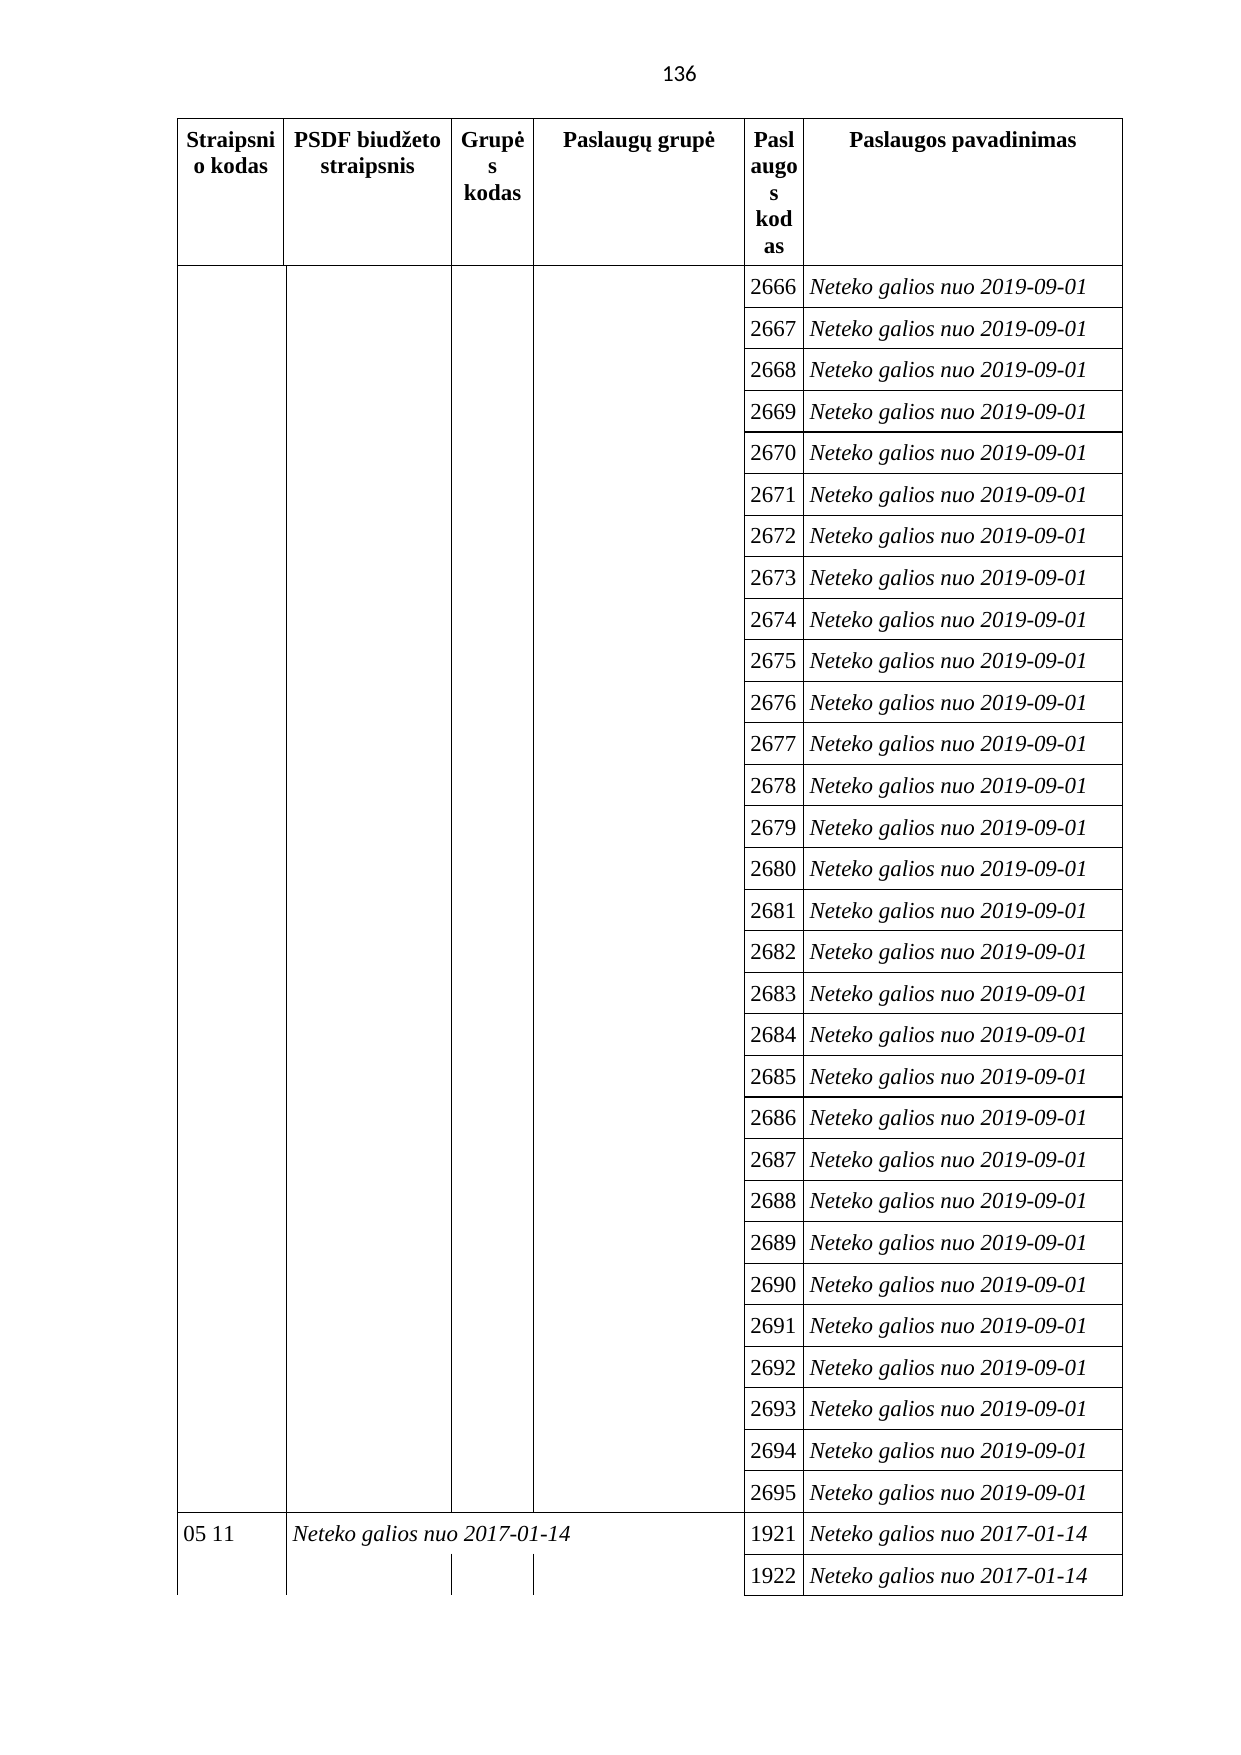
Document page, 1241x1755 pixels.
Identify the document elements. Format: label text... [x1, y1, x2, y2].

table_cell [178, 1138, 286, 1179]
table_cell [452, 473, 533, 514]
table_header Paslaugų grupė [534, 119, 744, 265]
table_cell 2679 [745, 806, 803, 847]
table_cell Neteko galios nuo 2019-09-01 [804, 516, 1122, 556]
table_cell 2676 [745, 682, 803, 722]
table_cell 2683 [745, 973, 803, 1013]
table_cell Neteko galios nuo 2019-09-01 [804, 308, 1122, 348]
table_cell [534, 431, 744, 473]
table_cell [178, 1055, 286, 1096]
table_cell [452, 1221, 533, 1263]
table_cell [534, 266, 744, 307]
table_cell [287, 1346, 451, 1387]
table_cell 2689 [745, 1222, 803, 1263]
table_cell Neteko galios nuo 2019-09-01 [804, 433, 1122, 473]
table_cell [178, 515, 286, 556]
table_cell [534, 1055, 744, 1096]
table_cell [178, 348, 286, 390]
table_cell [178, 722, 286, 764]
table_cell 2684 [745, 1014, 803, 1055]
table_cell [178, 1180, 286, 1221]
table_cell [452, 889, 533, 930]
table_cell [178, 681, 286, 722]
table_cell [452, 307, 533, 348]
table_cell [452, 1138, 533, 1179]
table_cell Neteko galios nuo 2019-09-01 [804, 349, 1122, 390]
table_cell [178, 307, 286, 348]
table_cell [287, 598, 451, 639]
table_cell 2686 [745, 1098, 803, 1138]
table_cell 2693 [745, 1388, 803, 1429]
table_cell [287, 473, 451, 514]
table_cell Neteko galios nuo 2019-09-01 [804, 931, 1122, 972]
table_cell 2681 [745, 890, 803, 930]
table_cell [534, 847, 744, 888]
table_cell Neteko galios nuo 2017-01-14 [804, 1513, 1122, 1553]
table_cell [287, 1429, 451, 1470]
table_cell 2666 [745, 266, 803, 307]
table_cell Neteko galios nuo 2019-09-01 [804, 1056, 1122, 1096]
table_cell 2667 [745, 308, 803, 348]
table_cell [452, 1346, 533, 1387]
table_cell 2677 [745, 723, 803, 764]
table_cell [534, 1304, 744, 1346]
table_cell Neteko galios nuo 2019-09-01 [804, 1139, 1122, 1179]
table_cell 2694 [745, 1430, 803, 1470]
table_cell [452, 515, 533, 556]
table_cell [178, 764, 286, 805]
table_cell [178, 1013, 286, 1055]
table_cell Neteko galios nuo 2019-09-01 [804, 1098, 1122, 1138]
table_cell [452, 930, 533, 972]
table_cell 2668 [745, 349, 803, 390]
table_cell Neteko galios nuo 2017-01-14 [804, 1555, 1122, 1595]
table_cell [178, 556, 286, 598]
table_cell [534, 1470, 744, 1512]
table_cell [287, 1221, 451, 1263]
table_cell [178, 972, 286, 1013]
table_cell Neteko galios nuo 2019-09-01 [804, 1305, 1122, 1346]
table_cell [452, 1263, 533, 1304]
table_cell [452, 1304, 533, 1346]
table_cell Neteko galios nuo 2019-09-01 [804, 1388, 1122, 1429]
table_cell [178, 930, 286, 972]
table_cell Neteko galios nuo 2019-09-01 [804, 391, 1122, 431]
table_cell [287, 1138, 451, 1179]
table_cell [534, 390, 744, 431]
table_cell [287, 266, 451, 307]
table_cell [178, 598, 286, 639]
table_cell [287, 1387, 451, 1429]
table_cell [452, 266, 533, 307]
table_cell [178, 1221, 286, 1263]
table_cell [452, 1429, 533, 1470]
table_cell [452, 847, 533, 888]
table_cell [178, 266, 286, 307]
table_cell [534, 722, 744, 764]
table_cell Neteko galios nuo 2019-09-01 [804, 848, 1122, 888]
table_cell [452, 556, 533, 598]
table_cell 2688 [745, 1181, 803, 1221]
table_cell Neteko galios nuo 2019-09-01 [804, 1471, 1122, 1512]
table_cell [287, 681, 451, 722]
table_cell [287, 556, 451, 598]
table_header Paslaugos pavadinimas [804, 119, 1122, 265]
table_cell [534, 1138, 744, 1179]
table_cell [534, 307, 744, 348]
table_cell 1921 [745, 1513, 803, 1553]
table_cell [178, 1263, 286, 1304]
table_cell [452, 681, 533, 722]
table_cell [534, 556, 744, 598]
table_cell [534, 1096, 744, 1138]
table_cell [178, 805, 286, 847]
table_cell [178, 1387, 286, 1429]
table_cell 2685 [745, 1056, 803, 1096]
table_cell [452, 972, 533, 1013]
table_cell [287, 889, 451, 930]
table_cell [178, 1304, 286, 1346]
table_cell Neteko galios nuo 2019-09-01 [804, 599, 1122, 639]
table_cell [287, 307, 451, 348]
table_cell [287, 1055, 451, 1096]
table_cell [178, 847, 286, 888]
table_cell [452, 1013, 533, 1055]
table_cell [287, 639, 451, 681]
table_header Straipsnio kodas [178, 119, 283, 265]
table_cell 2674 [745, 599, 803, 639]
table_cell [534, 1387, 744, 1429]
table_cell [534, 348, 744, 390]
table_cell [534, 805, 744, 847]
table_cell 2675 [745, 640, 803, 681]
table_cell [287, 847, 451, 888]
table_cell Neteko galios nuo 2019-09-01 [804, 1222, 1122, 1263]
table_cell 2671 [745, 474, 803, 514]
table_cell [178, 431, 286, 473]
table_cell Neteko galios nuo 2019-09-01 [804, 1014, 1122, 1055]
table_cell [534, 889, 744, 930]
table_cell 1922 [745, 1555, 803, 1595]
table_cell [534, 473, 744, 514]
table_cell [287, 1304, 451, 1346]
table_cell [287, 1263, 451, 1304]
table_cell [287, 930, 451, 972]
table_cell 2690 [745, 1264, 803, 1304]
table_header PSDF biudžeto straipsnis [284, 119, 451, 265]
table_cell Neteko galios nuo 2017-01-14 [287, 1513, 744, 1553]
table_cell [287, 972, 451, 1013]
table_cell [178, 1429, 286, 1470]
table_cell 2673 [745, 557, 803, 598]
table_cell Neteko galios nuo 2019-09-01 [804, 682, 1122, 722]
table_cell [534, 1180, 744, 1221]
table_cell Neteko galios nuo 2019-09-01 [804, 266, 1122, 307]
table_cell [452, 431, 533, 473]
table_cell 05 11 [178, 1513, 286, 1553]
table_cell [534, 1554, 744, 1595]
table_cell [287, 1554, 451, 1595]
table_cell 2682 [745, 931, 803, 972]
table_cell Neteko galios nuo 2019-09-01 [804, 723, 1122, 764]
table_cell Neteko galios nuo 2019-09-01 [804, 640, 1122, 681]
table_cell [178, 1346, 286, 1387]
table_cell Neteko galios nuo 2019-09-01 [804, 973, 1122, 1013]
table_cell 2672 [745, 516, 803, 556]
table_cell [534, 1263, 744, 1304]
table_cell [452, 390, 533, 431]
table_cell Neteko galios nuo 2019-09-01 [804, 890, 1122, 930]
table_cell 2669 [745, 391, 803, 431]
table_cell [178, 639, 286, 681]
table_cell 2678 [745, 765, 803, 805]
table_cell [178, 473, 286, 514]
table_cell [534, 515, 744, 556]
table_cell [287, 431, 451, 473]
table_cell [287, 1096, 451, 1138]
table_cell 2692 [745, 1347, 803, 1387]
table_cell [534, 1013, 744, 1055]
table_cell [452, 1387, 533, 1429]
table_cell [452, 1180, 533, 1221]
table_cell [534, 639, 744, 681]
table_cell [287, 390, 451, 431]
table_cell [452, 598, 533, 639]
table_cell [287, 515, 451, 556]
table_cell [452, 1055, 533, 1096]
table_cell Neteko galios nuo 2019-09-01 [804, 806, 1122, 847]
table_cell [534, 1221, 744, 1263]
table_cell [452, 1554, 533, 1595]
table_cell [178, 1470, 286, 1512]
table_header Grupės kodas [452, 119, 533, 265]
table_cell [452, 805, 533, 847]
table_cell 2670 [745, 433, 803, 473]
table_cell Neteko galios nuo 2019-09-01 [804, 1347, 1122, 1387]
table_cell [178, 1554, 286, 1595]
table_cell Neteko galios nuo 2019-09-01 [804, 1264, 1122, 1304]
table_cell [534, 972, 744, 1013]
table_cell [534, 930, 744, 972]
table_cell [534, 1429, 744, 1470]
table_cell [452, 348, 533, 390]
table_cell [287, 348, 451, 390]
table_cell [452, 639, 533, 681]
table_cell [287, 1013, 451, 1055]
table_cell [287, 805, 451, 847]
table_cell 2691 [745, 1305, 803, 1346]
table_cell [178, 1096, 286, 1138]
table_cell [287, 1180, 451, 1221]
table_cell Neteko galios nuo 2019-09-01 [804, 557, 1122, 598]
table_cell [287, 1470, 451, 1512]
table_cell [452, 764, 533, 805]
table_cell [534, 764, 744, 805]
table_cell [287, 722, 451, 764]
table_cell 2687 [745, 1139, 803, 1179]
table_cell [287, 764, 451, 805]
table_cell Neteko galios nuo 2019-09-01 [804, 765, 1122, 805]
table_cell [534, 598, 744, 639]
table_cell [178, 889, 286, 930]
table_cell [534, 1346, 744, 1387]
table_cell Neteko galios nuo 2019-09-01 [804, 1430, 1122, 1470]
table_cell [452, 1096, 533, 1138]
table_cell 2680 [745, 848, 803, 888]
table_cell [534, 681, 744, 722]
table_header Paslaugos kodas [745, 119, 803, 265]
table_cell [178, 390, 286, 431]
table_cell Neteko galios nuo 2019-09-01 [804, 474, 1122, 514]
table_cell 2695 [745, 1471, 803, 1512]
table_cell [452, 722, 533, 764]
table_cell Neteko galios nuo 2019-09-01 [804, 1181, 1122, 1221]
table_cell [452, 1470, 533, 1512]
